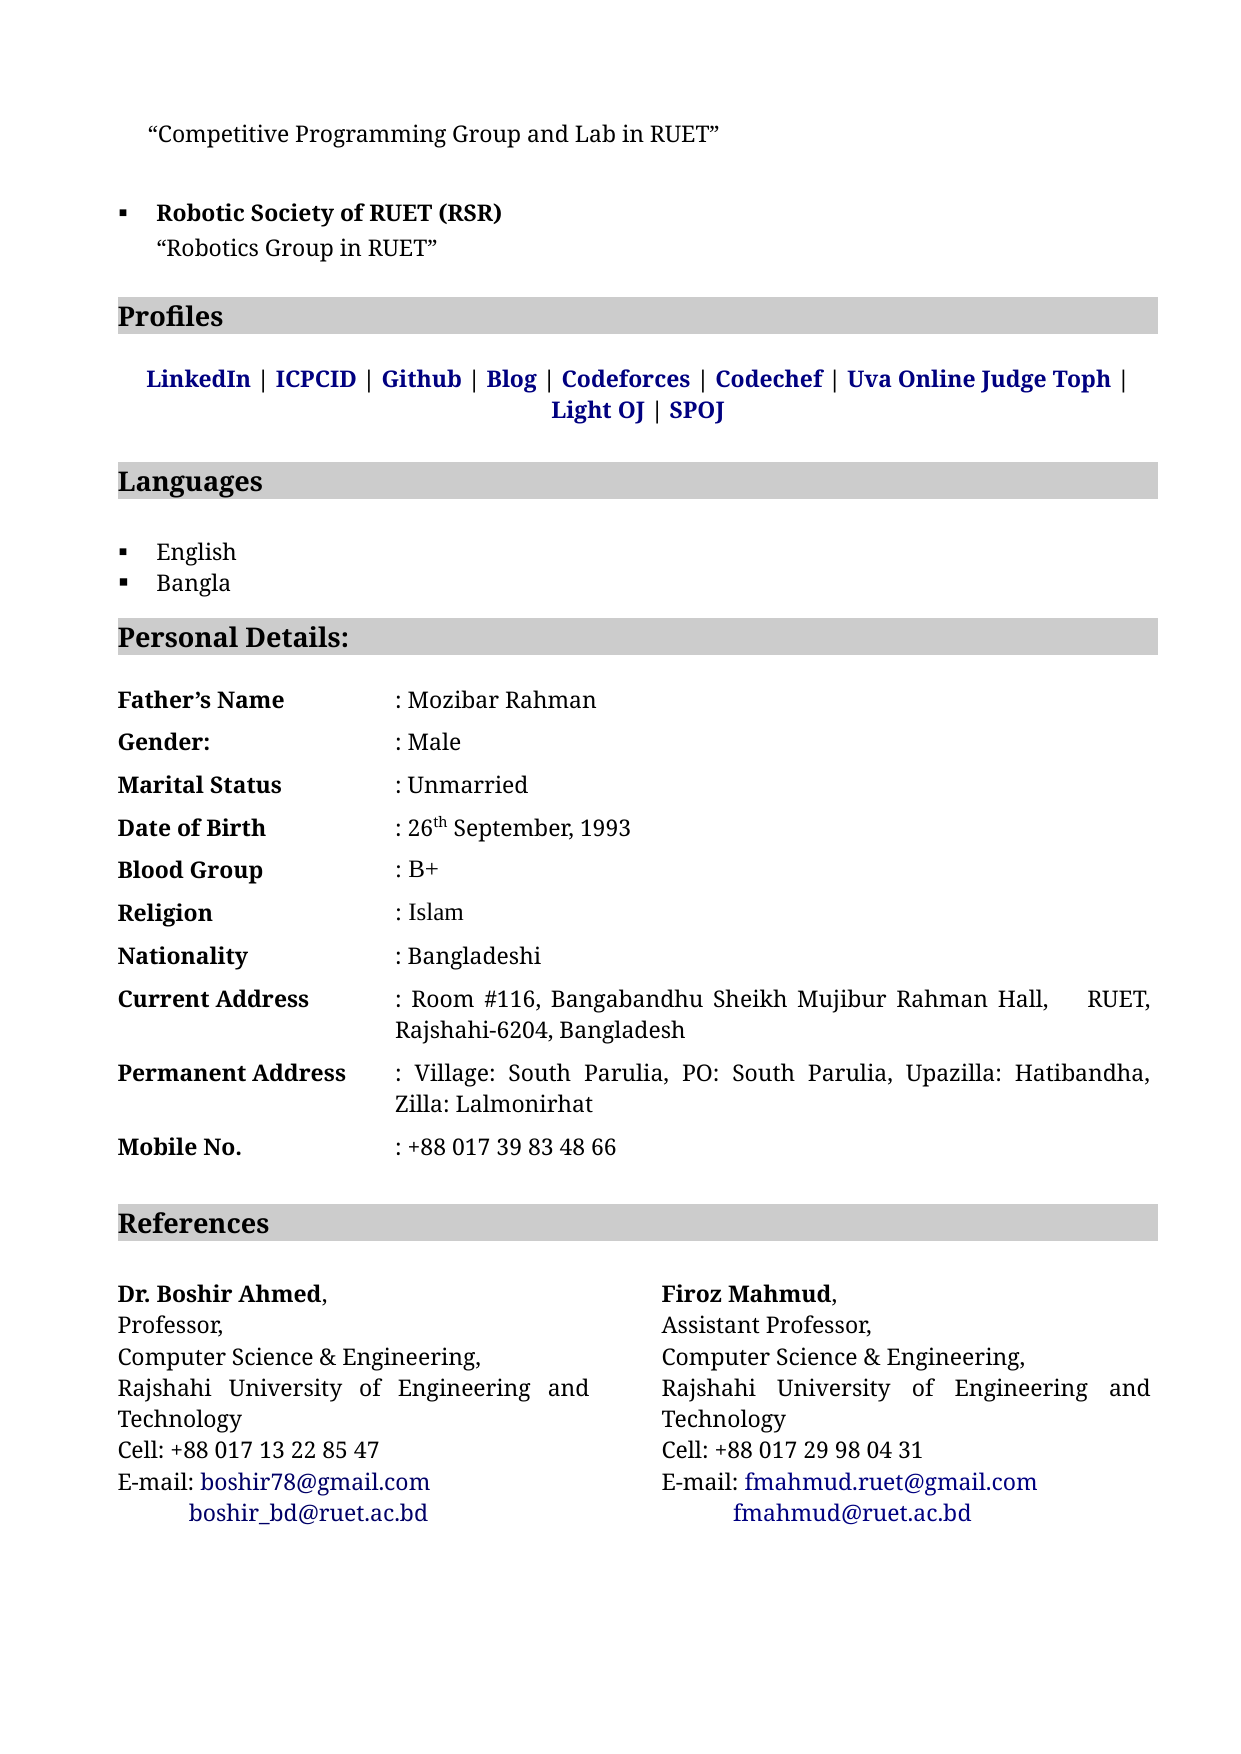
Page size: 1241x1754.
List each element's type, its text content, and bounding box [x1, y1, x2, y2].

table_header Dr. Boshir Ahmed, Professor, Computer Science & Engineering, Rajshahi University of Engineering and Technology Cell: +88 017 13 22 85 47 E-mail: boshir78@gmail.com boshir_bd@ruet.ac.bd [118, 1273, 596, 1534]
list Robotic Society of RUET (RSR) [118, 196, 1158, 228]
text Personal Details: [118, 618, 1158, 655]
text “Robotics Group in RUET” [118, 232, 1158, 264]
table_cell : Islam [389, 891, 1157, 934]
table_cell Current Address [118, 977, 389, 1051]
table_header Firoz Mahmud, Assistant Professor, Computer Science & Engineering, Rajshahi University of Engineering and Technology Cell: +88 017 29 98 04 31 E-mail: fmahmud.ruet@gmail.com fmahmud@ruet.ac.bd [662, 1273, 1157, 1534]
table_header : Mozibar Rahman [389, 678, 1157, 721]
table_cell : Male [389, 721, 1157, 763]
table_cell : Bangladeshi [389, 934, 1157, 977]
text Languages [118, 462, 1158, 499]
list Bangla [118, 567, 1158, 598]
table_cell Date of Birth [118, 806, 389, 849]
table_cell : +88 017 39 83 48 66 [389, 1125, 1157, 1167]
list English [118, 536, 1158, 567]
table_cell Marital Status [118, 763, 389, 806]
table_cell : B+ [389, 849, 1157, 891]
table_cell Mobile No. [118, 1125, 389, 1167]
table_header Father’s Name [118, 678, 389, 721]
text References [118, 1204, 1158, 1241]
text LinkedIn | ICPCID | Github | Blog | Codeforces | Codechef | Uva Online Judge Toph | Light OJ | SPOJ [118, 363, 1158, 425]
table_cell : Unmarried [389, 763, 1157, 806]
table_cell Religion [118, 891, 389, 934]
list “Competitive Programming Group and Lab in RUET” [118, 118, 1158, 149]
table_cell Permanent Address [118, 1051, 389, 1125]
table_cell Nationality [118, 934, 389, 977]
table_cell Gender: [118, 721, 389, 763]
table_header [596, 1273, 662, 1534]
table_cell : Room #116, Bangabandhu Sheikh Mujibur Rahman Hall, RUET, Rajshahi-6204, Bangladesh [389, 977, 1157, 1051]
table_cell Blood Group [118, 849, 389, 891]
text Profiles [118, 297, 1158, 334]
table_cell : 26th September, 1993 [389, 806, 1157, 849]
table_cell : Village: South Parulia, PO: South Parulia, Upazilla: Hatibandha, Zilla: Lalmonirhat [389, 1051, 1157, 1125]
